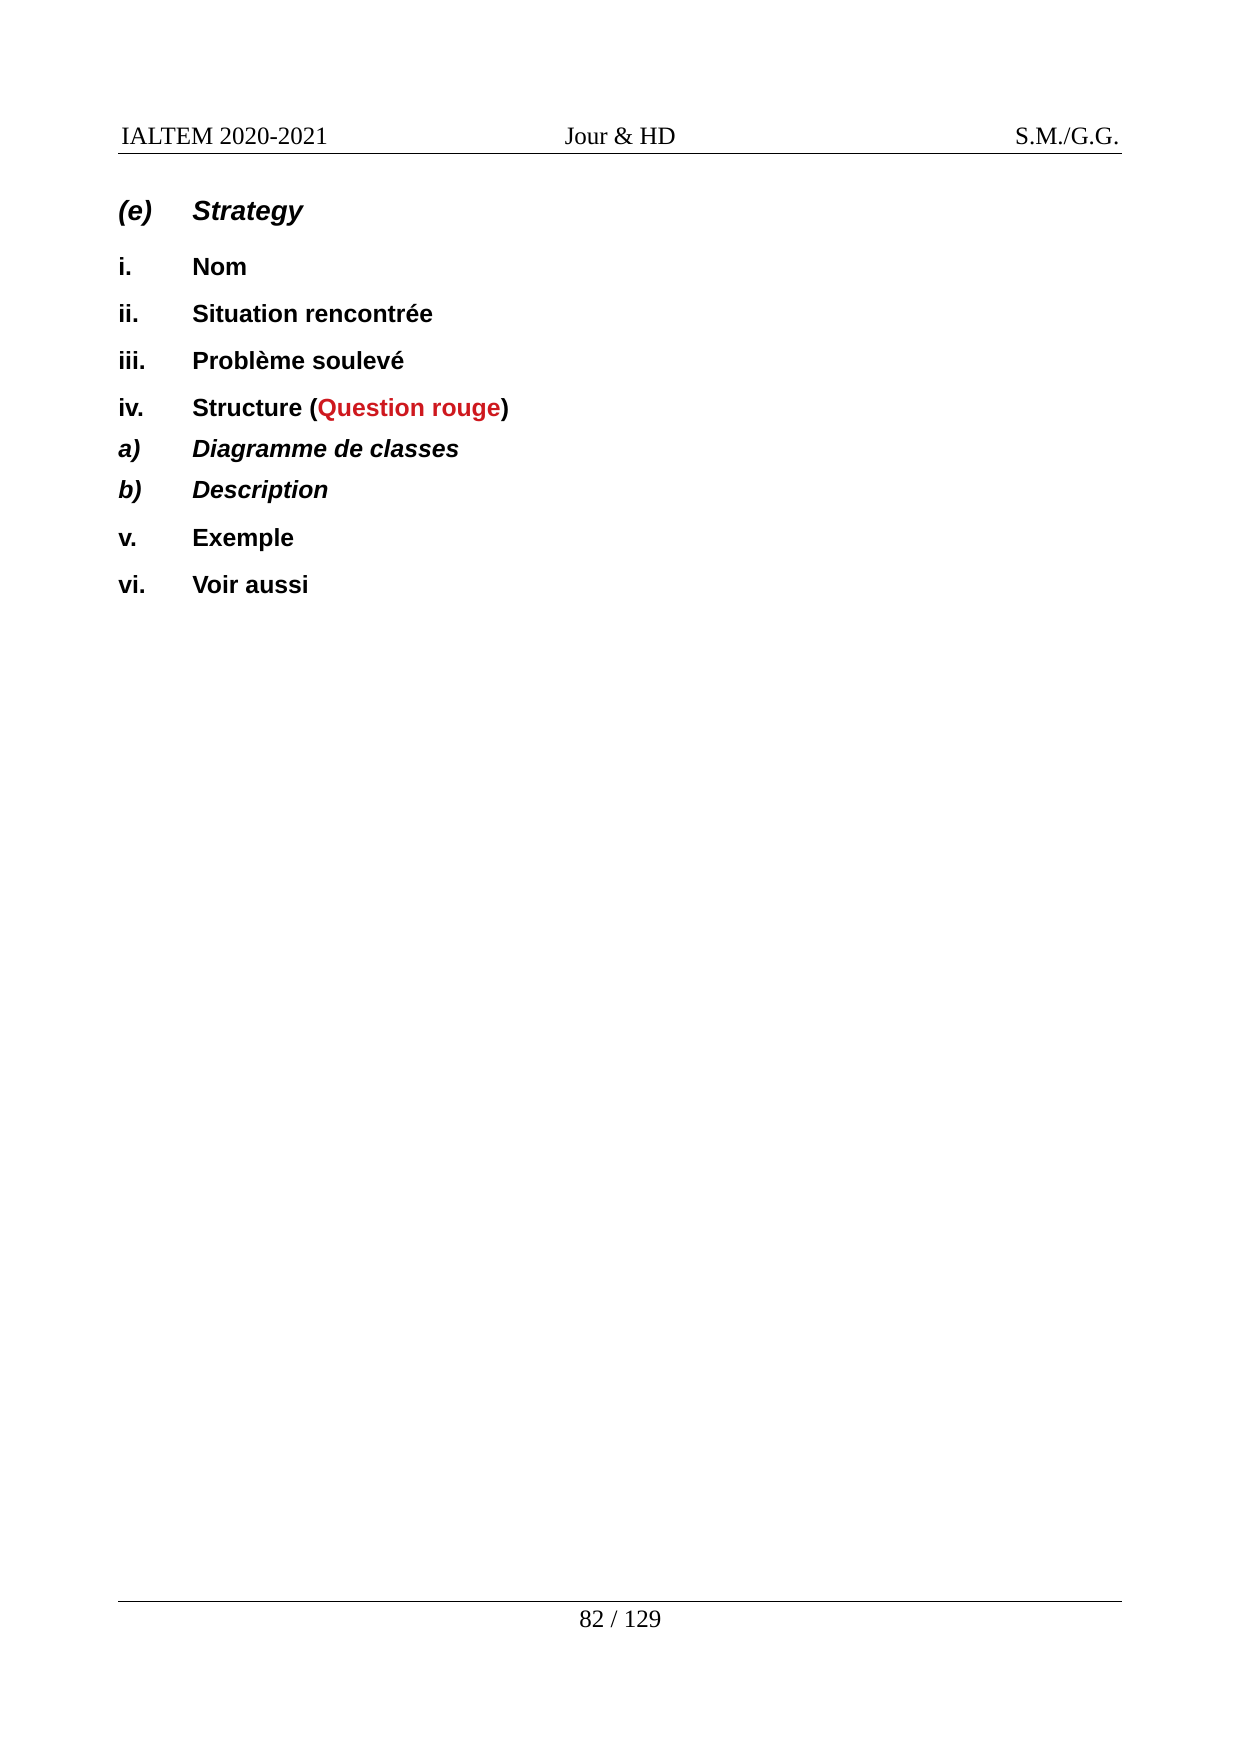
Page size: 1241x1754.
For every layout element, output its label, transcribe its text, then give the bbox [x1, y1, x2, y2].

subtitle Strategy [118, 195, 1122, 227]
subtitle Structure (Question rouge) [118, 393, 1122, 422]
subtitle Nom [118, 252, 1122, 280]
subtitle Exemple [118, 523, 1122, 551]
subtitle Diagramme de classes [118, 434, 1122, 463]
subtitle Situation rencontrée [118, 299, 1122, 327]
subtitle Problème soulevé [118, 346, 1122, 375]
subtitle Voir aussi [118, 570, 1122, 599]
subtitle Description [118, 476, 1122, 504]
